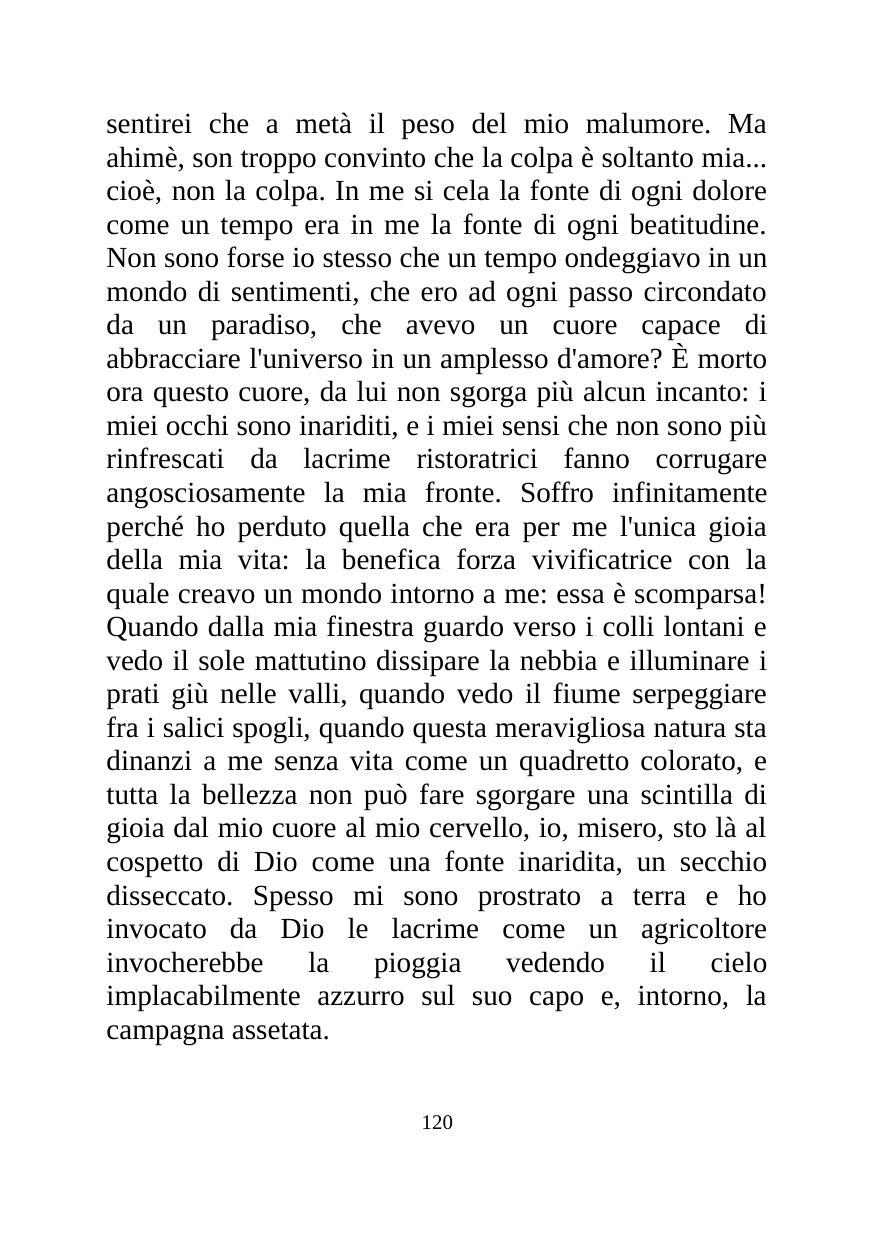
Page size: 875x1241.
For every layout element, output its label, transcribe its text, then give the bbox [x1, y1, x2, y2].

text sentirei che a metà il peso del mio malumore. Ma ahimè, son troppo convinto che la colpa è soltanto mia... cioè, non la colpa. In me si cela la fonte di ogni dolore come un tempo era in me la fonte di ogni beatitudine. Non sono forse io stesso che un tempo ondeggiavo in un mondo di sentimenti, che ero ad ogni passo circondato da un paradiso, che avevo un cuore capace di abbracciare l'universo in un amplesso d'amore? È morto ora questo cuore, da lui non sgorga più alcun incanto: i miei occhi sono inariditi, e i miei sensi che non sono più rinfrescati da lacrime ristoratrici fanno corrugare angosciosamente la mia fronte. Soffro infinitamente perché ho perduto quella che era per me l'unica gioia della mia vita: la benefica forza vivificatrice con la quale creavo un mondo intorno a me: essa è scomparsa! Quando dalla mia finestra guardo verso i colli lontani e vedo il sole mattutino dissipare la nebbia e illuminare i prati giù nelle valli, quando vedo il fiume serpeggiare fra i salici spogli, quando questa meravigliosa natura sta dinanzi a me senza vita come un quadretto colorato, e tutta la bellezza non può fare sgorgare una scintilla di gioia dal mio cuore al mio cervello, io, misero, sto là al cospetto di Dio come una fonte inaridita, un secchio disseccato. Spesso mi sono prostrato a terra e ho invocato da Dio le lacrime come un agricoltore invocherebbe la pioggia vedendo il cielo implacabilmente azzurro sul suo capo e, intorno, la campagna assetata. [106, 106, 768, 1045]
